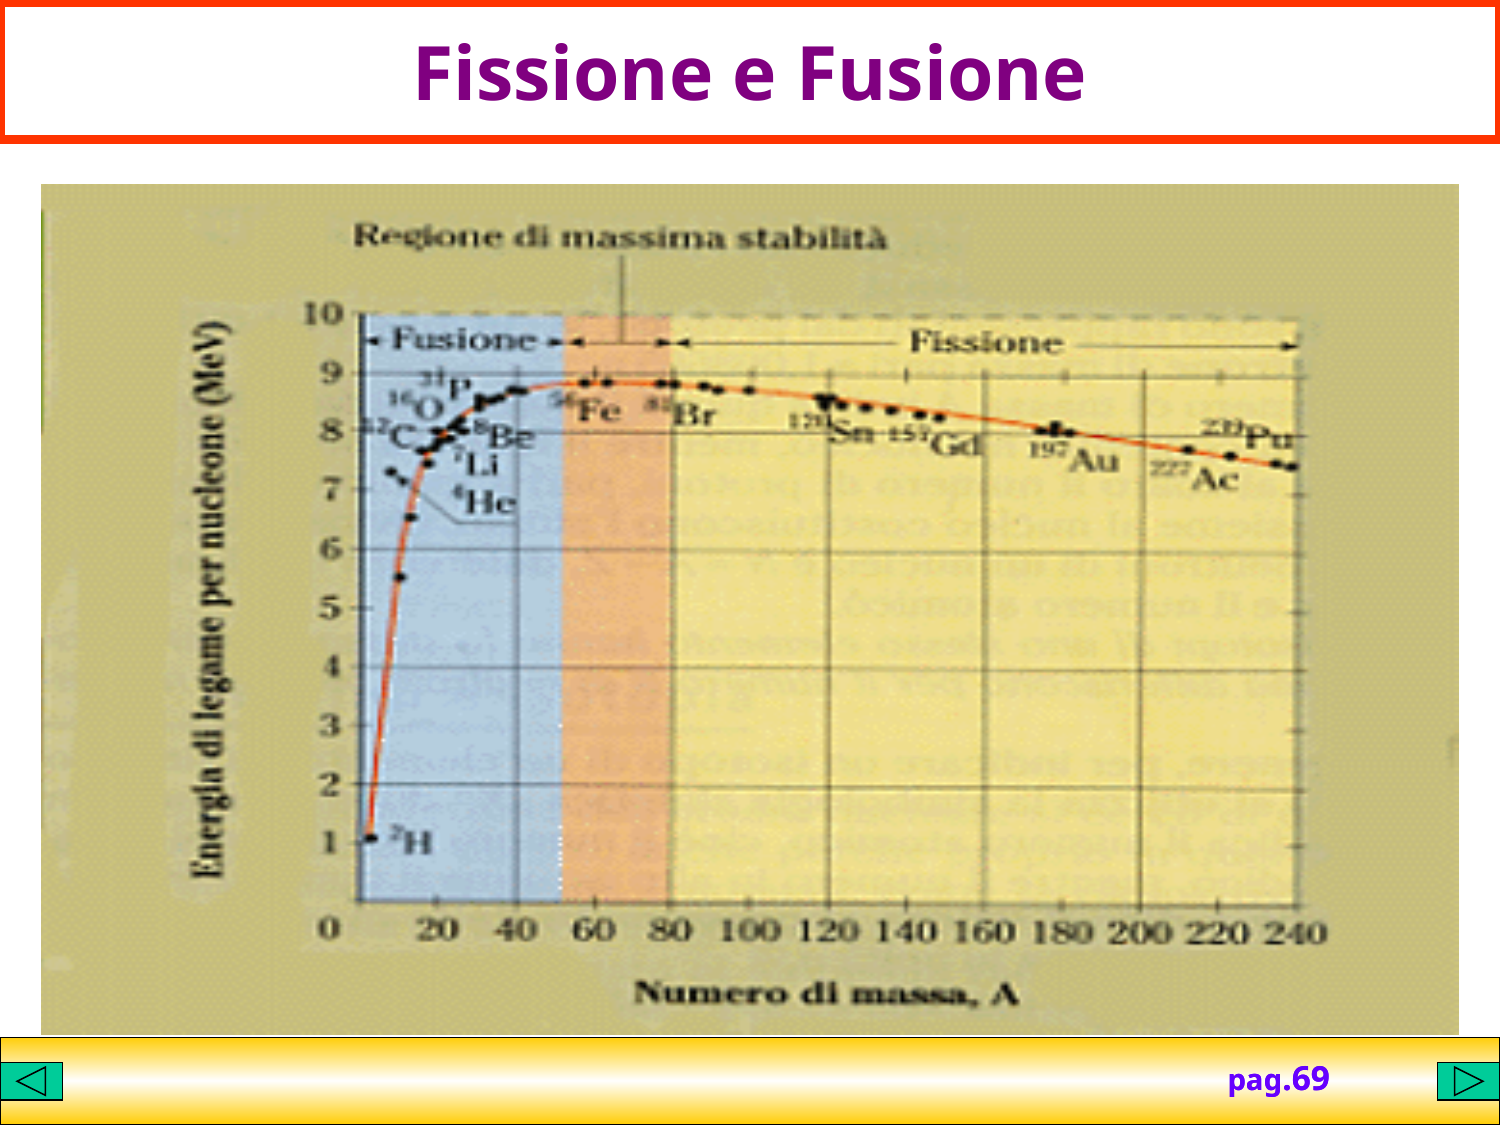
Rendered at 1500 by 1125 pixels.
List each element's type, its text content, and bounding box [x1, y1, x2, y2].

title Fissione e Fusione [0, 2, 1500, 140]
text_box pag.<number> [1212, 1050, 1413, 1125]
picture [41, 184, 1459, 1035]
